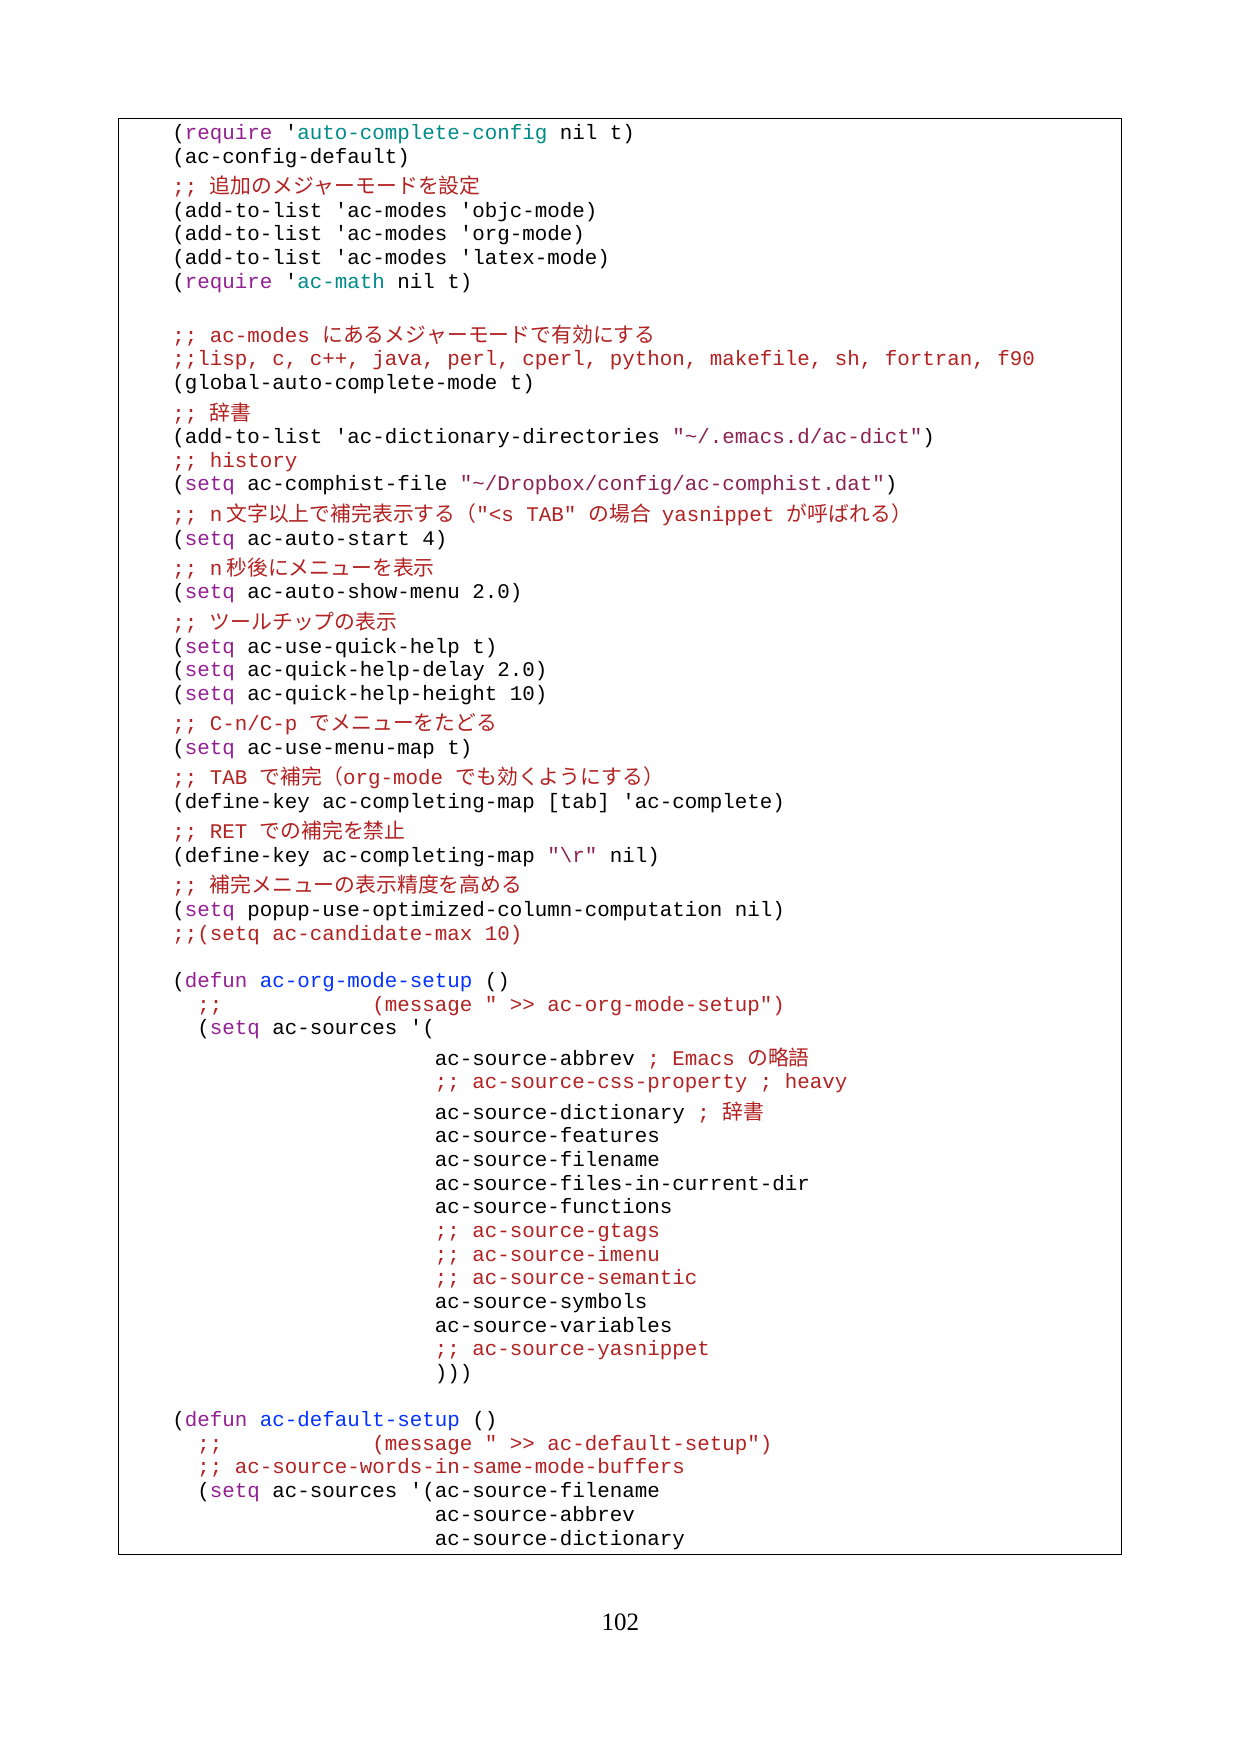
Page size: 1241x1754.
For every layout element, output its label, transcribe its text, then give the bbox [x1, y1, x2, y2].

text (require 'auto-complete-config nil t) [119, 119, 1121, 142]
text (ac-config-default) [119, 142, 1121, 165]
text ;; TAB で補完（org-mode でも効くようにする） [119, 757, 1121, 787]
text ;; C-n/C-p でメニューをたどる [119, 703, 1121, 733]
text ;; ac-source-imenu [119, 1240, 1121, 1263]
text ;; history [119, 446, 1121, 469]
text ;; ac-source-yasnippet [119, 1334, 1121, 1358]
text ac-source-dictionary ; 辞書 [119, 1091, 1121, 1122]
text ;; RET での補完を禁止 [119, 811, 1121, 841]
text ;;(setq ac-candidate-max 10) [119, 919, 1121, 942]
text (setq ac-quick-help-height 10) [119, 679, 1121, 703]
text ac-source-functions [119, 1192, 1121, 1216]
text ;; 辞書 [119, 392, 1121, 422]
text ;; ac-source-semantic [119, 1263, 1121, 1287]
text ;; 追加のメジャーモードを設定 [119, 165, 1121, 196]
text ;; n文字以上で補完表示する（"<s TAB" の場合 yasnippet が呼ばれる） [119, 493, 1121, 523]
text ;; ac-source-css-property ; heavy [119, 1067, 1121, 1091]
text (setq ac-use-quick-help t) [119, 632, 1121, 655]
text (setq ac-use-menu-map t) [119, 733, 1121, 757]
text (setq ac-auto-show-menu 2.0) [119, 578, 1121, 601]
text ;; ツールチップの表示 [119, 601, 1121, 632]
text (setq popup-use-optimized-column-computation nil) [119, 895, 1121, 919]
text ;; ac-source-words-in-same-mode-buffers [119, 1453, 1121, 1476]
text ))) [119, 1358, 1121, 1382]
text (define-key ac-completing-map [tab] 'ac-complete) [119, 787, 1121, 811]
text ac-source-abbrev [119, 1500, 1121, 1523]
text (define-key ac-completing-map "\r" nil) [119, 841, 1121, 865]
text (setq ac-auto-start 4) [119, 523, 1121, 547]
text ac-source-symbols [119, 1287, 1121, 1311]
text (add-to-list 'ac-dictionary-directories "~/.emacs.d/ac-dict") [119, 422, 1121, 446]
text (defun ac-default-setup () [119, 1405, 1121, 1429]
text ac-source-variables [119, 1311, 1121, 1334]
text ;; (message " >> ac-default-setup") [119, 1429, 1121, 1453]
text (defun ac-org-mode-setup () [119, 966, 1121, 990]
text (setq ac-sources '( [119, 1013, 1121, 1037]
text ac-source-abbrev ; Emacs の略語 [119, 1037, 1121, 1067]
text ;; ac-source-gtags [119, 1216, 1121, 1240]
text ;;lisp, c, c++, java, perl, cperl, python, makefile, sh, fortran, f90 [119, 344, 1121, 368]
text ac-source-filename [119, 1145, 1121, 1169]
text (require 'ac-math nil t) [119, 267, 1121, 290]
text (setq ac-sources '(ac-source-filename [119, 1476, 1121, 1500]
text ;; (message " >> ac-org-mode-setup") [119, 990, 1121, 1013]
text ac-source-dictionary [119, 1523, 1121, 1554]
text (global-auto-complete-mode t) [119, 368, 1121, 392]
text ;; n秒後にメニューを表示 [119, 547, 1121, 578]
text (add-to-list 'ac-modes 'org-mode) [119, 219, 1121, 243]
text (add-to-list 'ac-modes 'latex-mode) [119, 243, 1121, 267]
text ac-source-files-in-current-dir [119, 1169, 1121, 1192]
text ;; ac-modes にあるメジャーモードで有効にする [119, 314, 1121, 344]
text ;; 補完メニューの表示精度を高める [119, 865, 1121, 895]
text (add-to-list 'ac-modes 'objc-mode) [119, 196, 1121, 219]
text (setq ac-comphist-file "~/Dropbox/config/ac-comphist.dat") [119, 469, 1121, 493]
text ac-source-features [119, 1122, 1121, 1145]
text (setq ac-quick-help-delay 2.0) [119, 655, 1121, 679]
